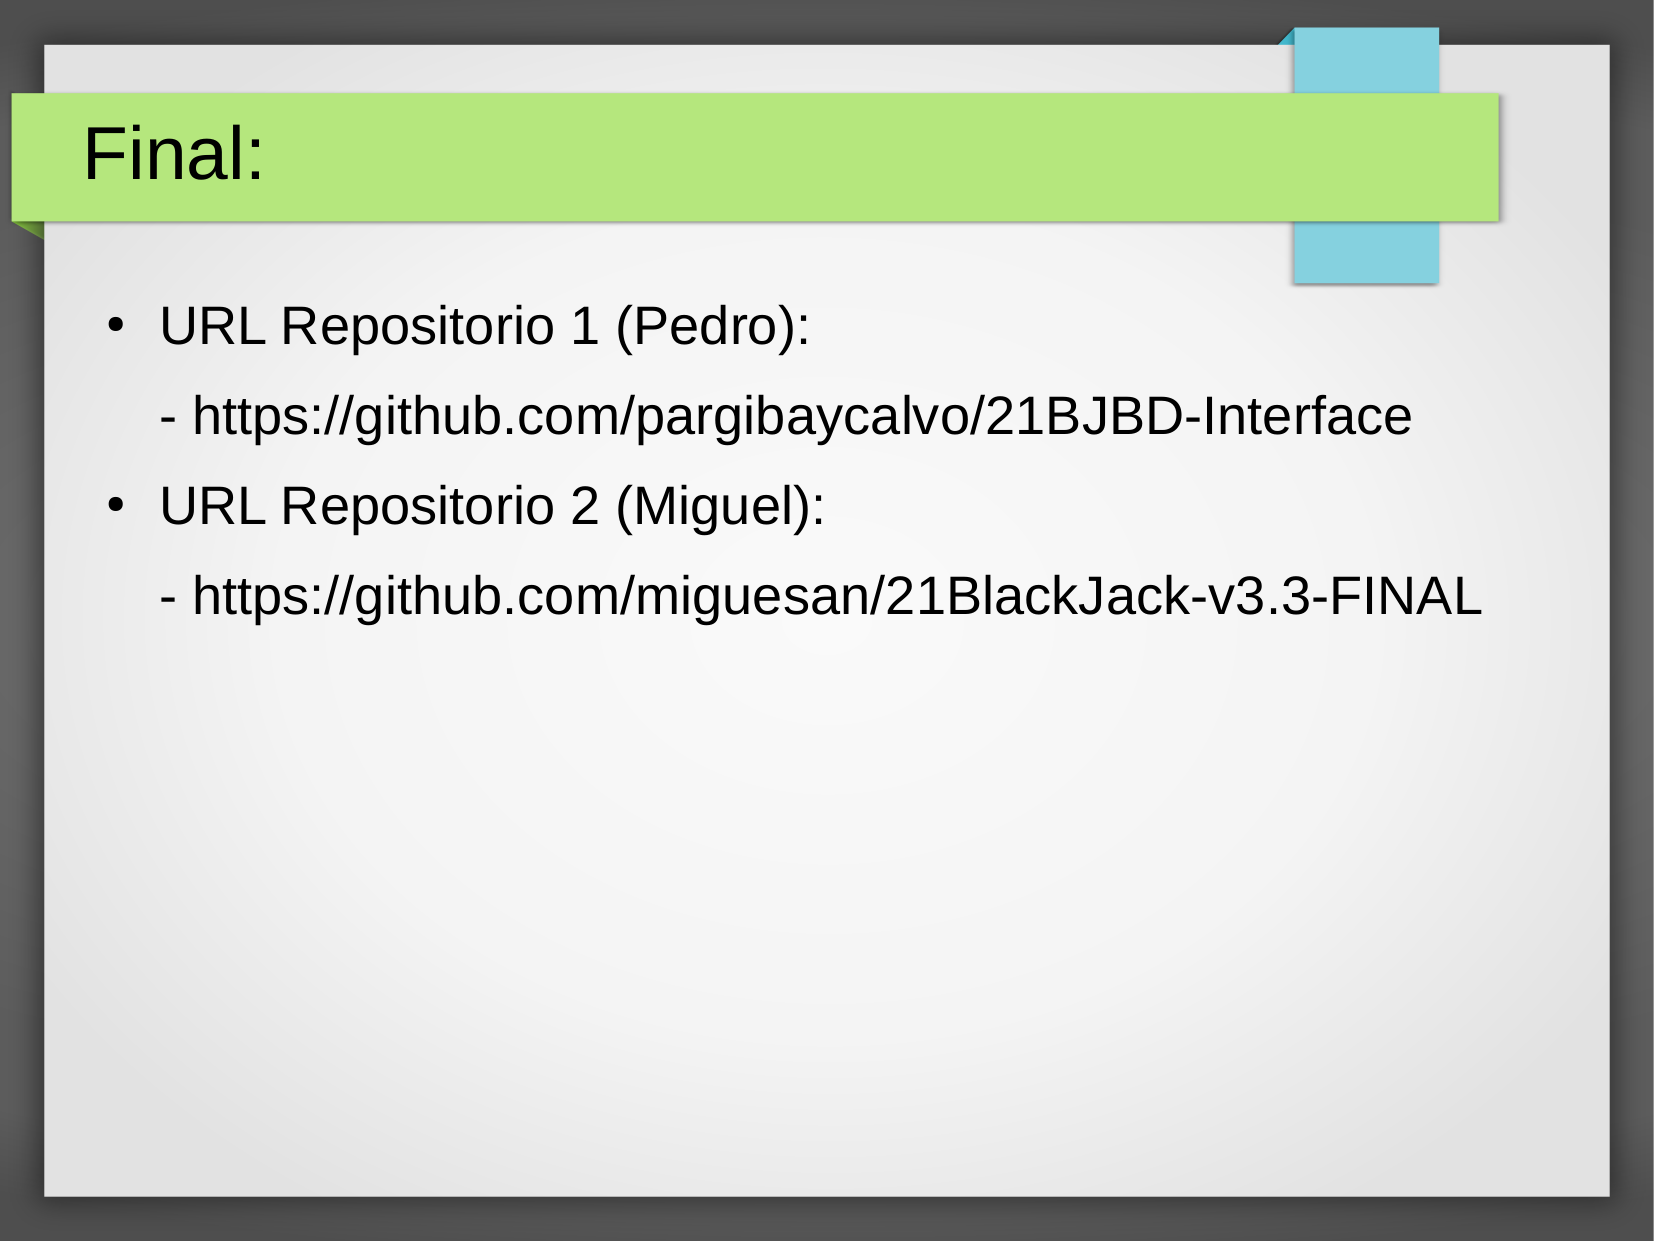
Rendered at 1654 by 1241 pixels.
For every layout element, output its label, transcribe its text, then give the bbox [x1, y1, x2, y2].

list URL Repositorio 1 (Pedro): - https://github.com/pargibaycalvo/21BJBD-Interface URL Repositorio 2 (Miguel): - https://github.com/miguesan/21BlackJack-v3.3-FINAL [88, 295, 1577, 1015]
title [82, 295, 1264, 1158]
title Final: [82, 94, 1264, 213]
picture [0, 0, 1654, 1241]
